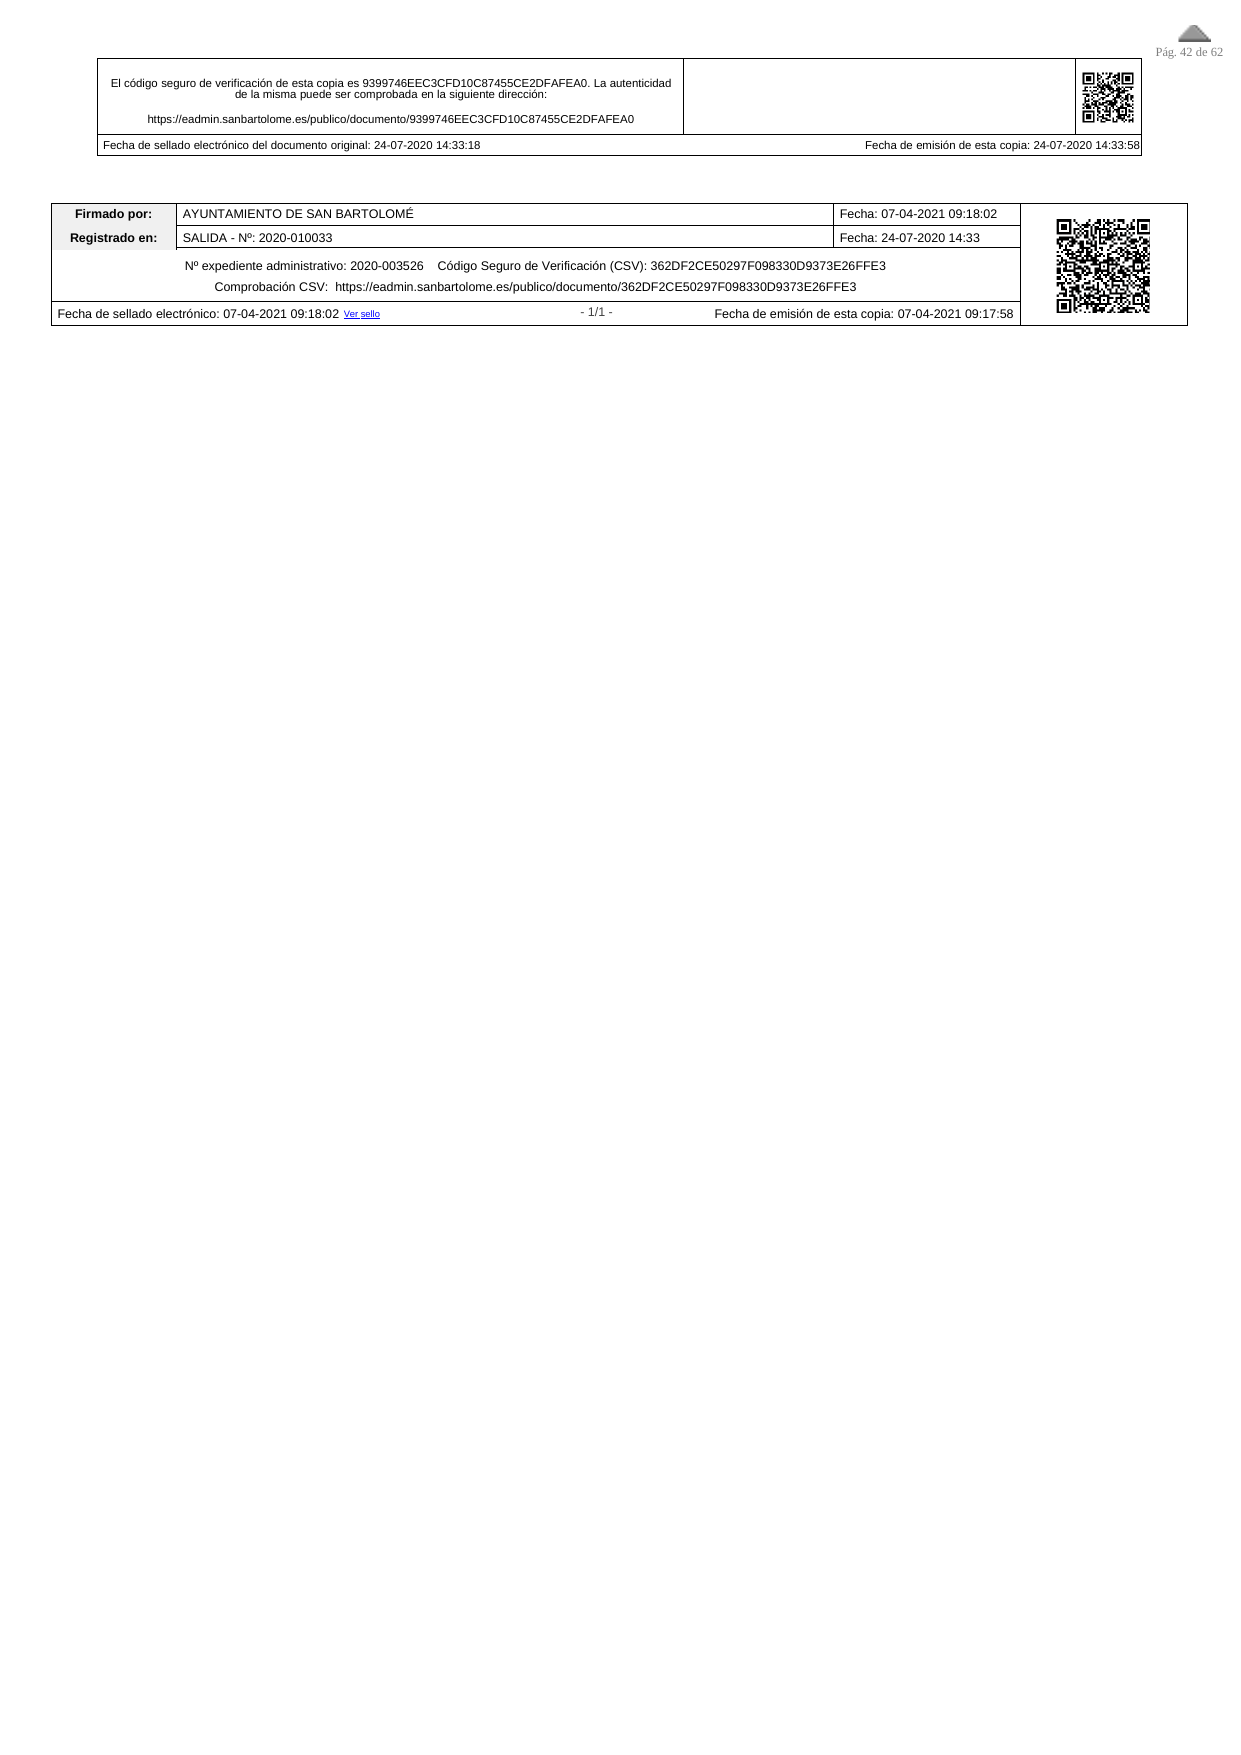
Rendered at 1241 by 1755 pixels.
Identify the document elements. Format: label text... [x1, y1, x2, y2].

table_cell [684, 59, 1075, 133]
table_header AYUNTAMIENTO DE SAN BARTOLOMÉ [177, 204, 833, 225]
table_cell SALIDA - Nº: 2020-010033 [177, 226, 833, 247]
table_header Firmado por: [52, 204, 176, 225]
table_cell El código seguro de verificación de esta copia es 9399746EEC3CFD10C87455CE2DFAFEA0. La autenticidad de la misma puede ser comprobada en la siguiente dirección: https://eadmin.sanbartolome.es/publico/documento/9399746EEC3CFD10C87455CE2DFAFEA0 [98, 59, 683, 133]
table_cell Fecha de sellado electrónico del documento original: 24-07-2020 14:33:18 Fecha de emisión de esta copia: 24-07-2020 14:33:58 [98, 135, 1141, 155]
table_cell Registrado en: [52, 228, 176, 247]
table_cell [1076, 59, 1141, 133]
table_header [1021, 204, 1187, 324]
table_cell Fecha de sellado electrónico: 07-04-2021 09:18:02 Ver sello - 1/1 - Fecha de emisión de esta copia: 07-04-2021 09:17:58 [52, 302, 1020, 324]
table_header Fecha: 07-04-2021 09:18:02 [834, 204, 1020, 225]
table_cell Nº expediente administrativo: 2020-003526 Código Seguro de Verificación (CSV): 362DF2CE50297F098330D9373E26FFE3 Comprobación CSV: https://eadmin.sanbartolome.es/publico/documento/362DF2CE50297F098330D9373E26FFE3 [52, 248, 1020, 301]
table_cell Fecha: 24-07-2020 14:33 [834, 226, 1020, 247]
